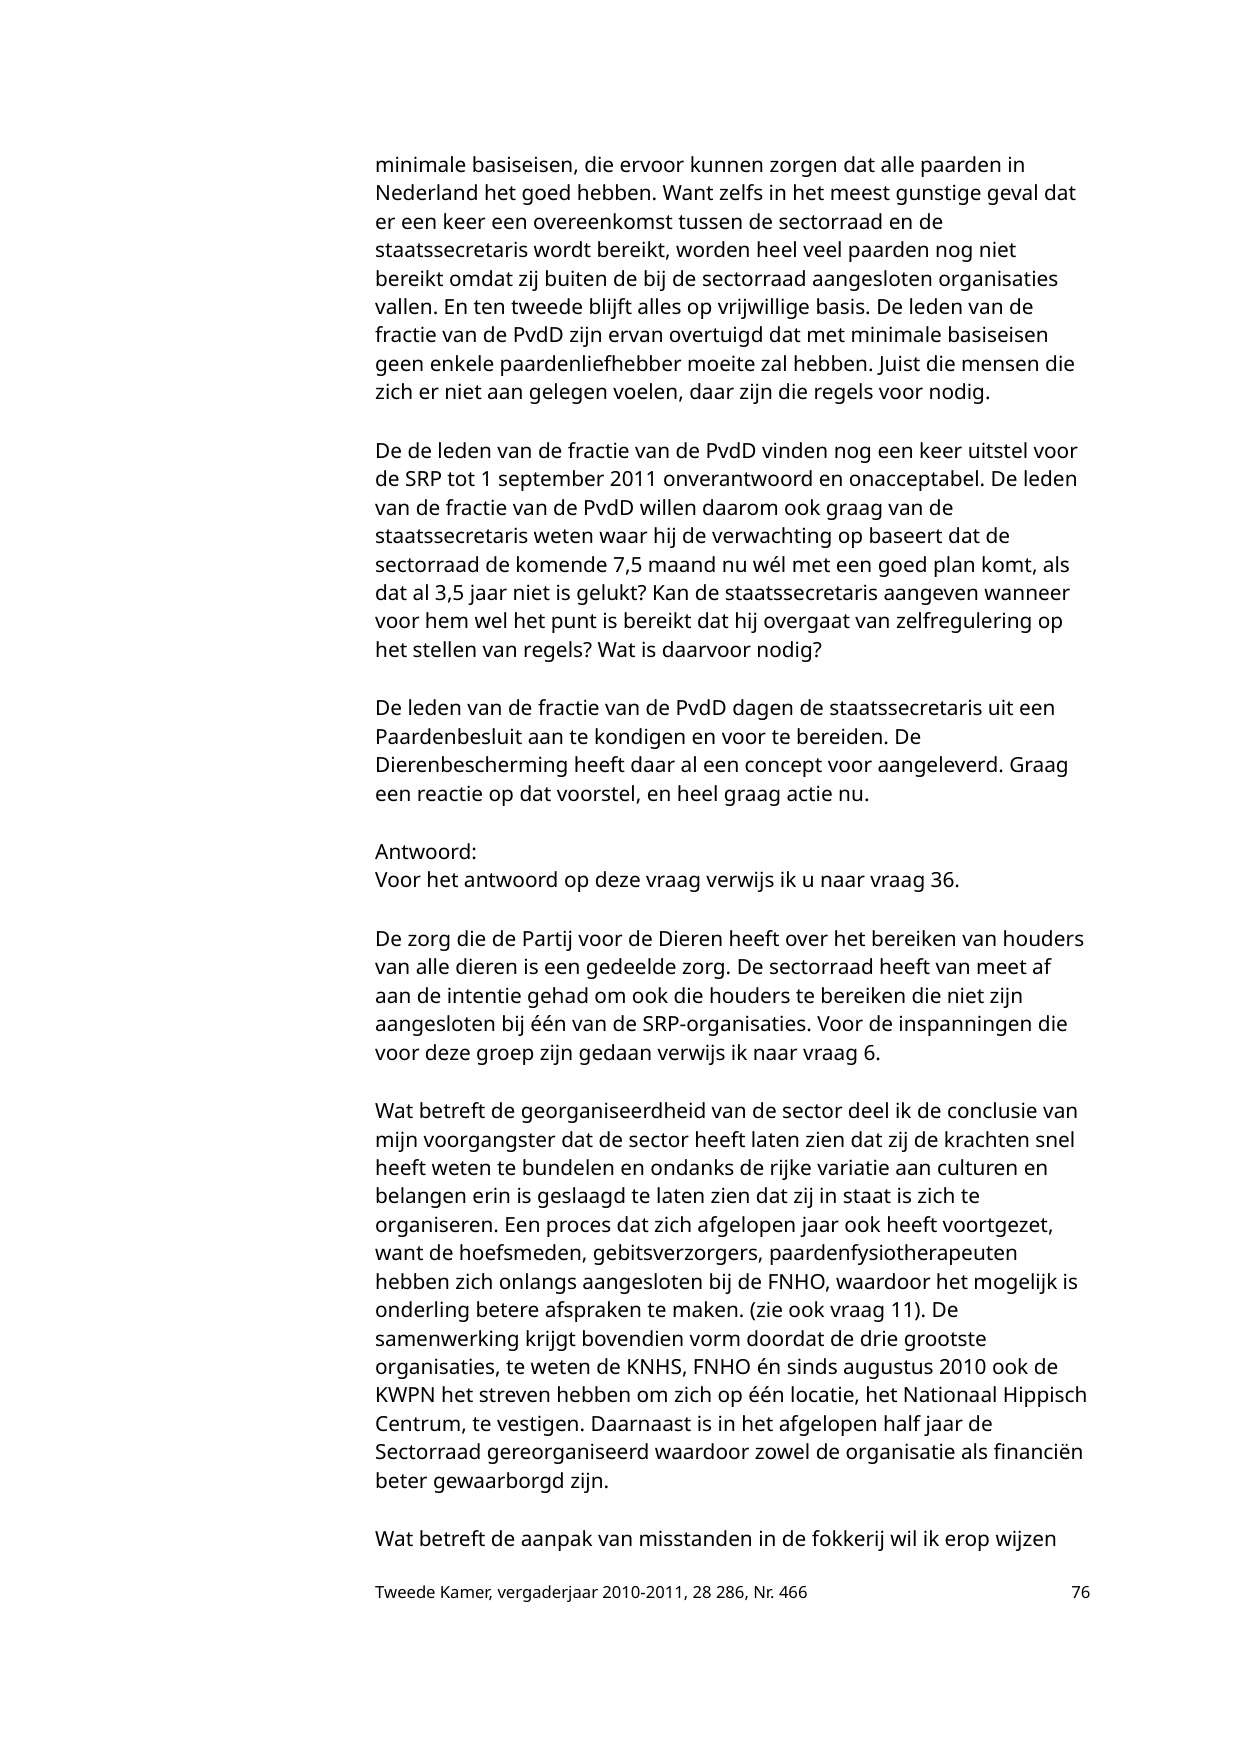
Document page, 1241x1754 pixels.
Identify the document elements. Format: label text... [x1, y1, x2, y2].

text De leden van de fractie van de PvdD dagen de staatssecretaris uit een Paardenbesluit aan te kondigen en voor te bereiden. De Dierenbescherming heeft daar al een concept voor aangeleverd. Graag een reactie op dat voorstel, en heel graag actie nu. [375, 693, 1090, 807]
text Antwoord: [375, 837, 1090, 866]
text minimale basiseisen, die ervoor kunnen zorgen dat alle paarden in Nederland het goed hebben. Want zelfs in het meest gunstige geval dat er een keer een overeenkomst tussen de sectorraad en de staatssecretaris wordt bereikt, worden heel veel paarden nog niet bereikt omdat zij buiten de bij de sectorraad aangesloten organisaties vallen. En ten tweede blijft alles op vrijwillige basis. De leden van de fractie van de PvdD zijn ervan overtuigd dat met minimale basiseisen geen enkele paardenliefhebber moeite zal hebben. Juist die mensen die zich er niet aan gelegen voelen, daar zijn die regels voor nodig. [375, 150, 1090, 406]
text Wat betreft de georganiseerdheid van de sector deel ik de conclusie van mijn voorgangster dat de sector heeft laten zien dat zij de krachten snel heeft weten te bundelen en ondanks de rijke variatie aan culturen en belangen erin is geslaagd te laten zien dat zij in staat is zich te organiseren. Een proces dat zich afgelopen jaar ook heeft voortgezet, want de hoefsmeden, gebitsverzorgers, paardenfysiotherapeuten hebben zich onlangs aangesloten bij de FNHO, waardoor het mogelijk is onderling betere afspraken te maken. (zie ook vraag 11). De samenwerking krijgt bovendien vorm doordat de drie grootste organisaties, te weten de KNHS, FNHO én sinds augustus 2010 ook de KWPN het streven hebben om zich op één locatie, het Nationaal Hippisch Centrum, te vestigen. Daarnaast is in het afgelopen half jaar de Sectorraad gereorganiseerd waardoor zowel de organisatie als financiën beter gewaarborgd zijn. [375, 1096, 1090, 1494]
text De de leden van de fractie van de PvdD vinden nog een keer uitstel voor de SRP tot 1 september 2011 onverantwoord en onacceptabel. De leden van de fractie van de PvdD willen daarom ook graag van de staatssecretaris weten waar hij de verwachting op baseert dat de sectorraad de komende 7,5 maand nu wél met een goed plan komt, als dat al 3,5 jaar niet is gelukt? Kan de staatssecretaris aangeven wanneer voor hem wel het punt is bereikt dat hij overgaat van zelfregulering op het stellen van regels? Wat is daarvoor nodig? [375, 436, 1090, 663]
text Wat betreft de aanpak van misstanden in de fokkerij wil ik erop wijzen [375, 1524, 1090, 1553]
text Voor het antwoord op deze vraag verwijs ik u naar vraag 36. [375, 866, 1090, 894]
text De zorg die de Partij voor de Dieren heeft over het bereiken van houders van alle dieren is een gedeelde zorg. De sectorraad heeft van meet af aan de intentie gehad om ook die houders te bereiken die niet zijn aangesloten bij één van de SRP-organisaties. Voor de inspanningen die voor deze groep zijn gedaan verwijs ik naar vraag 6. [375, 924, 1090, 1066]
